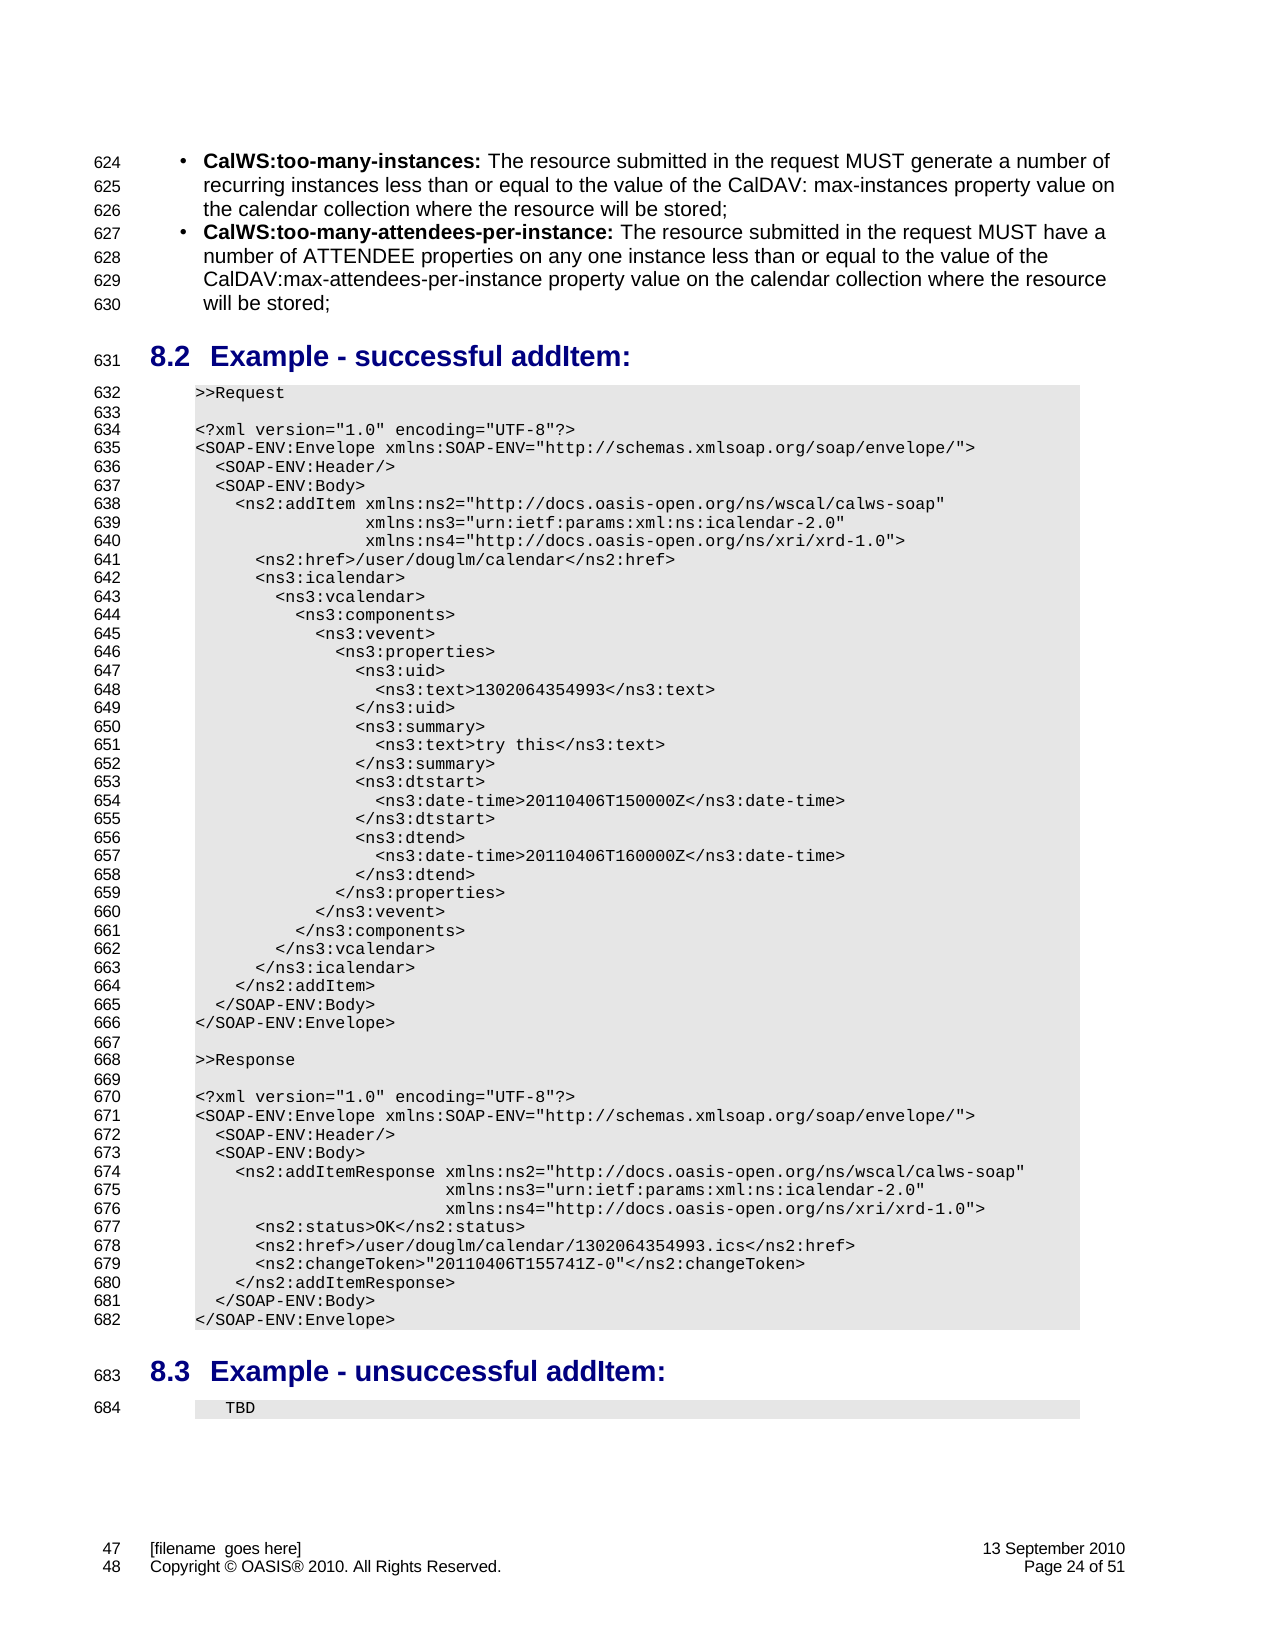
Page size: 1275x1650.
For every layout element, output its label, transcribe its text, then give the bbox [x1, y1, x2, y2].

text <ns2:status>OK</ns2:status> [195, 1219, 1080, 1238]
text <ns3:vevent> [195, 626, 1080, 644]
text <ns3:dtend> [195, 830, 1080, 848]
text <SOAP-ENV:Envelope xmlns:SOAP-ENV="http://schemas.xmlsoap.org/soap/envelope/"> [195, 440, 1080, 459]
text xmlns:ns4="http://docs.oasis-open.org/ns/xri/xrd-1.0"> [195, 533, 1080, 552]
text </ns3:icalendar> [195, 959, 1080, 978]
text <ns2:addItemResponse xmlns:ns2="http://docs.oasis-open.org/ns/wscal/calws-soap" [195, 1163, 1080, 1182]
text <ns3:uid> [195, 663, 1080, 681]
text xmlns:ns3="urn:ietf:params:xml:ns:icalendar-2.0" [195, 514, 1080, 533]
text xmlns:ns4="http://docs.oasis-open.org/ns/xri/xrd-1.0"> [195, 1201, 1080, 1219]
text <ns2:addItem xmlns:ns2="http://docs.oasis-open.org/ns/wscal/calws-soap" [195, 496, 1080, 514]
list CalWS:too-many-attendees-per-instance: The resource submitted in the request MUST have a number of ATTENDEE properties on any one instance less than or equal to the value of the CalDAV:max-attendees-per-instance property value on the calendar collection where the resource will be stored; [150, 221, 1125, 315]
text <?xml version="1.0" encoding="UTF-8"?> [195, 1089, 1080, 1108]
text >>Request [195, 385, 1080, 403]
text </ns2:addItem> [195, 978, 1080, 997]
text </SOAP-ENV:Body> [195, 1293, 1080, 1312]
text <ns3:components> [195, 607, 1080, 626]
text <ns3:date-time>20110406T160000Z</ns3:date-time> [195, 848, 1080, 867]
text xmlns:ns3="urn:ietf:params:xml:ns:icalendar-2.0" [195, 1182, 1080, 1201]
text TBD [195, 1400, 1080, 1419]
text <SOAP-ENV:Envelope xmlns:SOAP-ENV="http://schemas.xmlsoap.org/soap/envelope/"> [195, 1108, 1080, 1126]
text </SOAP-ENV:Envelope> [195, 1312, 1080, 1330]
text </SOAP-ENV:Body> [195, 997, 1080, 1015]
text <SOAP-ENV:Header/> [195, 1126, 1080, 1145]
text </ns3:summary> [195, 756, 1080, 774]
text </ns3:properties> [195, 885, 1080, 904]
text <ns3:dtstart> [195, 774, 1080, 793]
list CalWS:too-many-instances: The resource submitted in the request MUST generate a number of recurring instances less than or equal to the value of the CalDAV: max-instances property value on the calendar collection where the resource will be stored; [150, 150, 1125, 221]
text <ns3:vcalendar> [195, 589, 1080, 607]
text <?xml version="1.0" encoding="UTF-8"?> [195, 422, 1080, 440]
text <ns2:changeToken>"20110406T155741Z-0"</ns2:changeToken> [195, 1256, 1080, 1275]
text <ns3:summary> [195, 718, 1080, 737]
text <ns3:text>1302064354993</ns3:text> [195, 681, 1080, 700]
text </ns3:vcalendar> [195, 941, 1080, 959]
text <SOAP-ENV:Body> [195, 1145, 1080, 1163]
text <ns3:properties> [195, 644, 1080, 663]
text <ns2:href>/user/douglm/calendar</ns2:href> [195, 552, 1080, 570]
subtitle Example - unsuccessful addItem: [150, 1355, 1125, 1388]
text <ns3:date-time>20110406T150000Z</ns3:date-time> [195, 793, 1080, 811]
text </ns3:components> [195, 922, 1080, 941]
text </ns3:uid> [195, 700, 1080, 718]
subtitle Example - successful addItem: [150, 340, 1125, 372]
text <ns2:href>/user/douglm/calendar/1302064354993.ics</ns2:href> [195, 1238, 1080, 1256]
text <SOAP-ENV:Header/> [195, 459, 1080, 477]
text </SOAP-ENV:Envelope> [195, 1015, 1080, 1034]
text </ns3:vevent> [195, 904, 1080, 922]
text >>Response [195, 1052, 1080, 1071]
text </ns2:addItemResponse> [195, 1275, 1080, 1293]
text <ns3:icalendar> [195, 570, 1080, 589]
text </ns3:dtend> [195, 867, 1080, 885]
text <ns3:text>try this</ns3:text> [195, 737, 1080, 756]
text <SOAP-ENV:Body> [195, 477, 1080, 496]
text </ns3:dtstart> [195, 811, 1080, 830]
